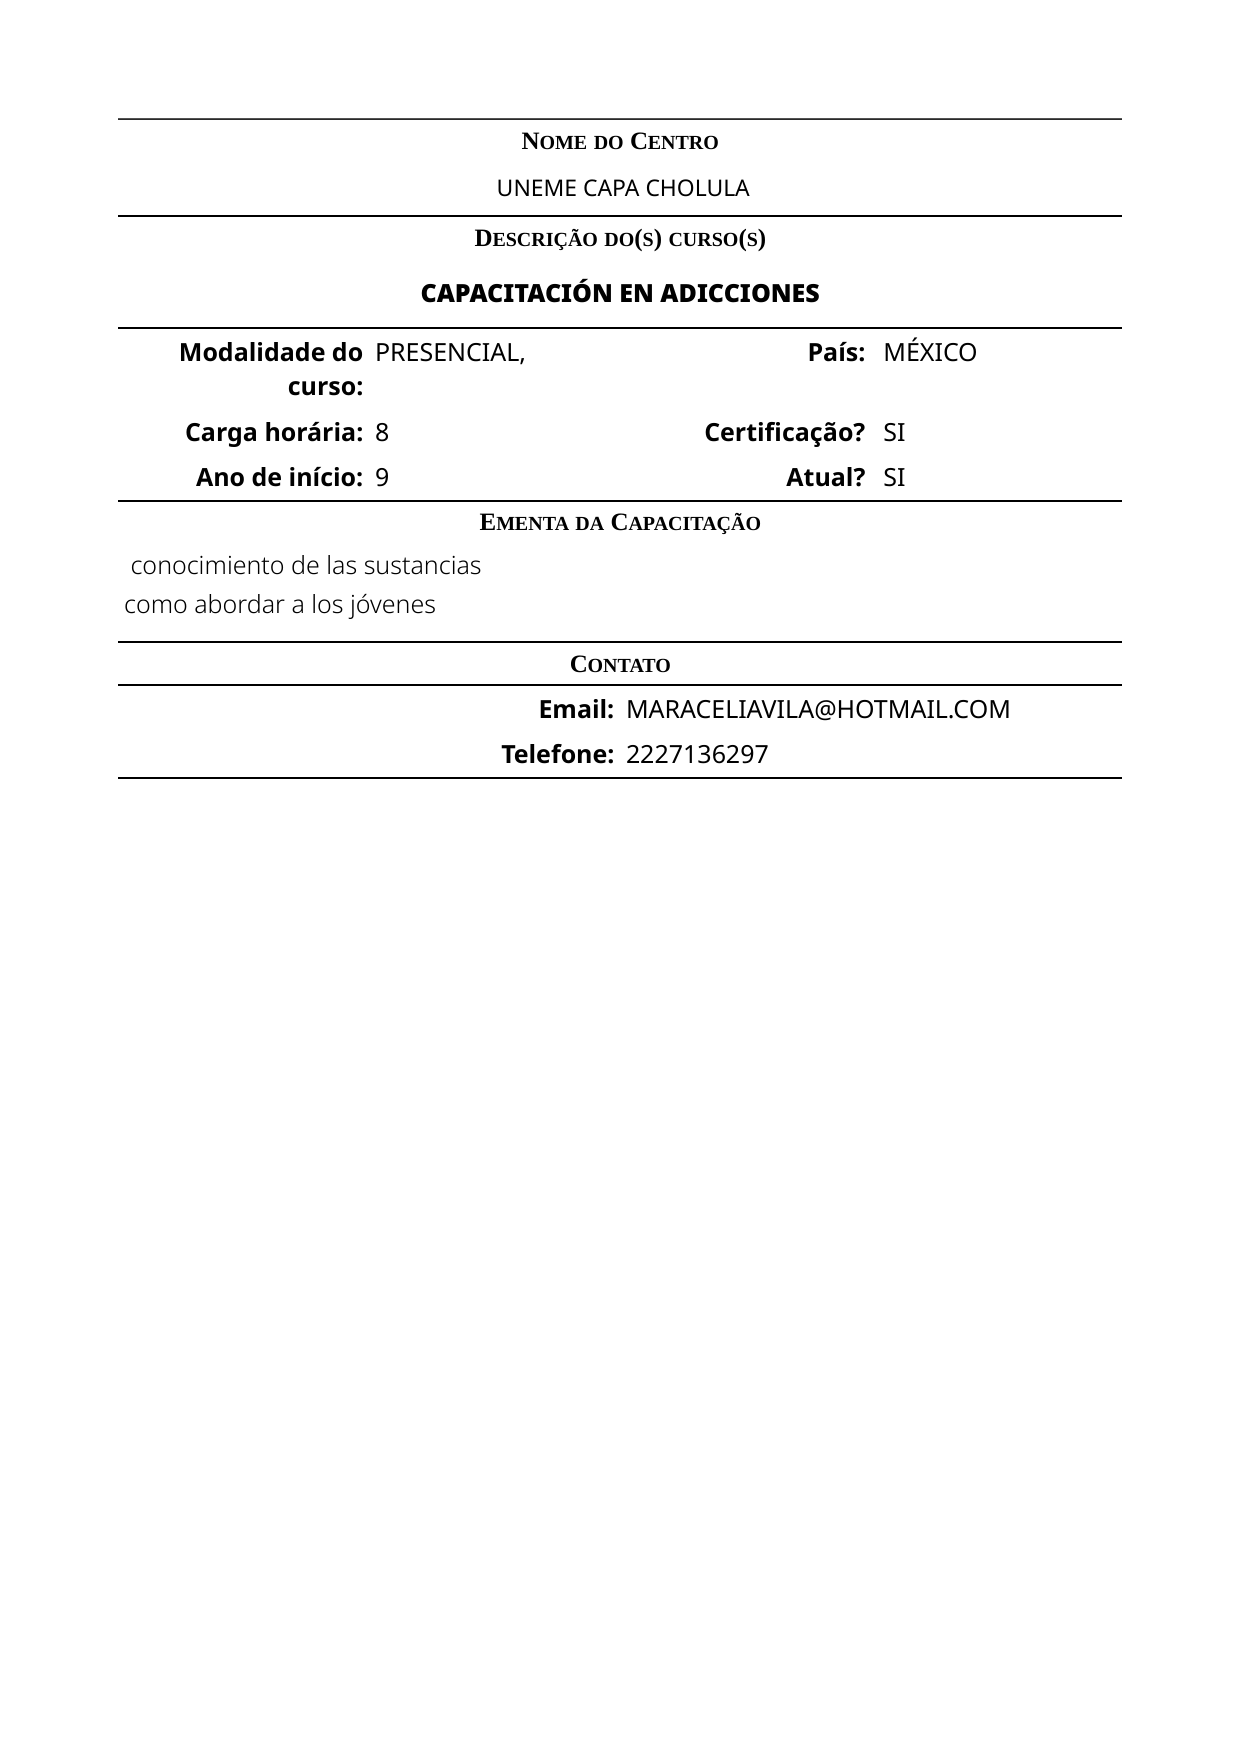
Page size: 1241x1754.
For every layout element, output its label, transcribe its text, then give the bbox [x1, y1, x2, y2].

table_cell UNEME CAPA CHOLULA [118, 160, 1122, 215]
table_cell Contato [118, 643, 1122, 683]
table_cell Atual? [620, 454, 871, 500]
table_header Nome do Centro [118, 121, 1122, 160]
table_cell Email: [118, 686, 620, 731]
table_cell CONOCIMIENTO DE LAS SUSTANCIAS COMO ABORDAR A LOS JÓVENES [118, 542, 1122, 641]
table_cell MÉXICO [871, 329, 1122, 409]
table_cell Ano de início: [118, 454, 369, 500]
table_cell CAPACITACIÓN EN ADICCIONES [118, 258, 1122, 327]
table_cell Carga horária: [118, 409, 369, 454]
table_cell País: [620, 329, 871, 409]
table_cell Ementa da Capacitação [118, 502, 1122, 542]
table_cell Modalidade do curso: [118, 329, 369, 409]
table_cell Certificação? [620, 409, 871, 454]
table_cell 2227136297 [620, 731, 1122, 777]
table_cell 9 [369, 454, 620, 500]
table_cell MARACELIAVILA@HOTMAIL.COM [620, 686, 1122, 731]
table_cell Descrição do(s) curso(s) [118, 217, 1122, 257]
table_cell SI [871, 454, 1122, 500]
table_cell Telefone: [118, 731, 620, 777]
table_cell SI [871, 409, 1122, 454]
table_cell 8 [369, 409, 620, 454]
table_cell PRESENCIAL, [369, 329, 620, 409]
